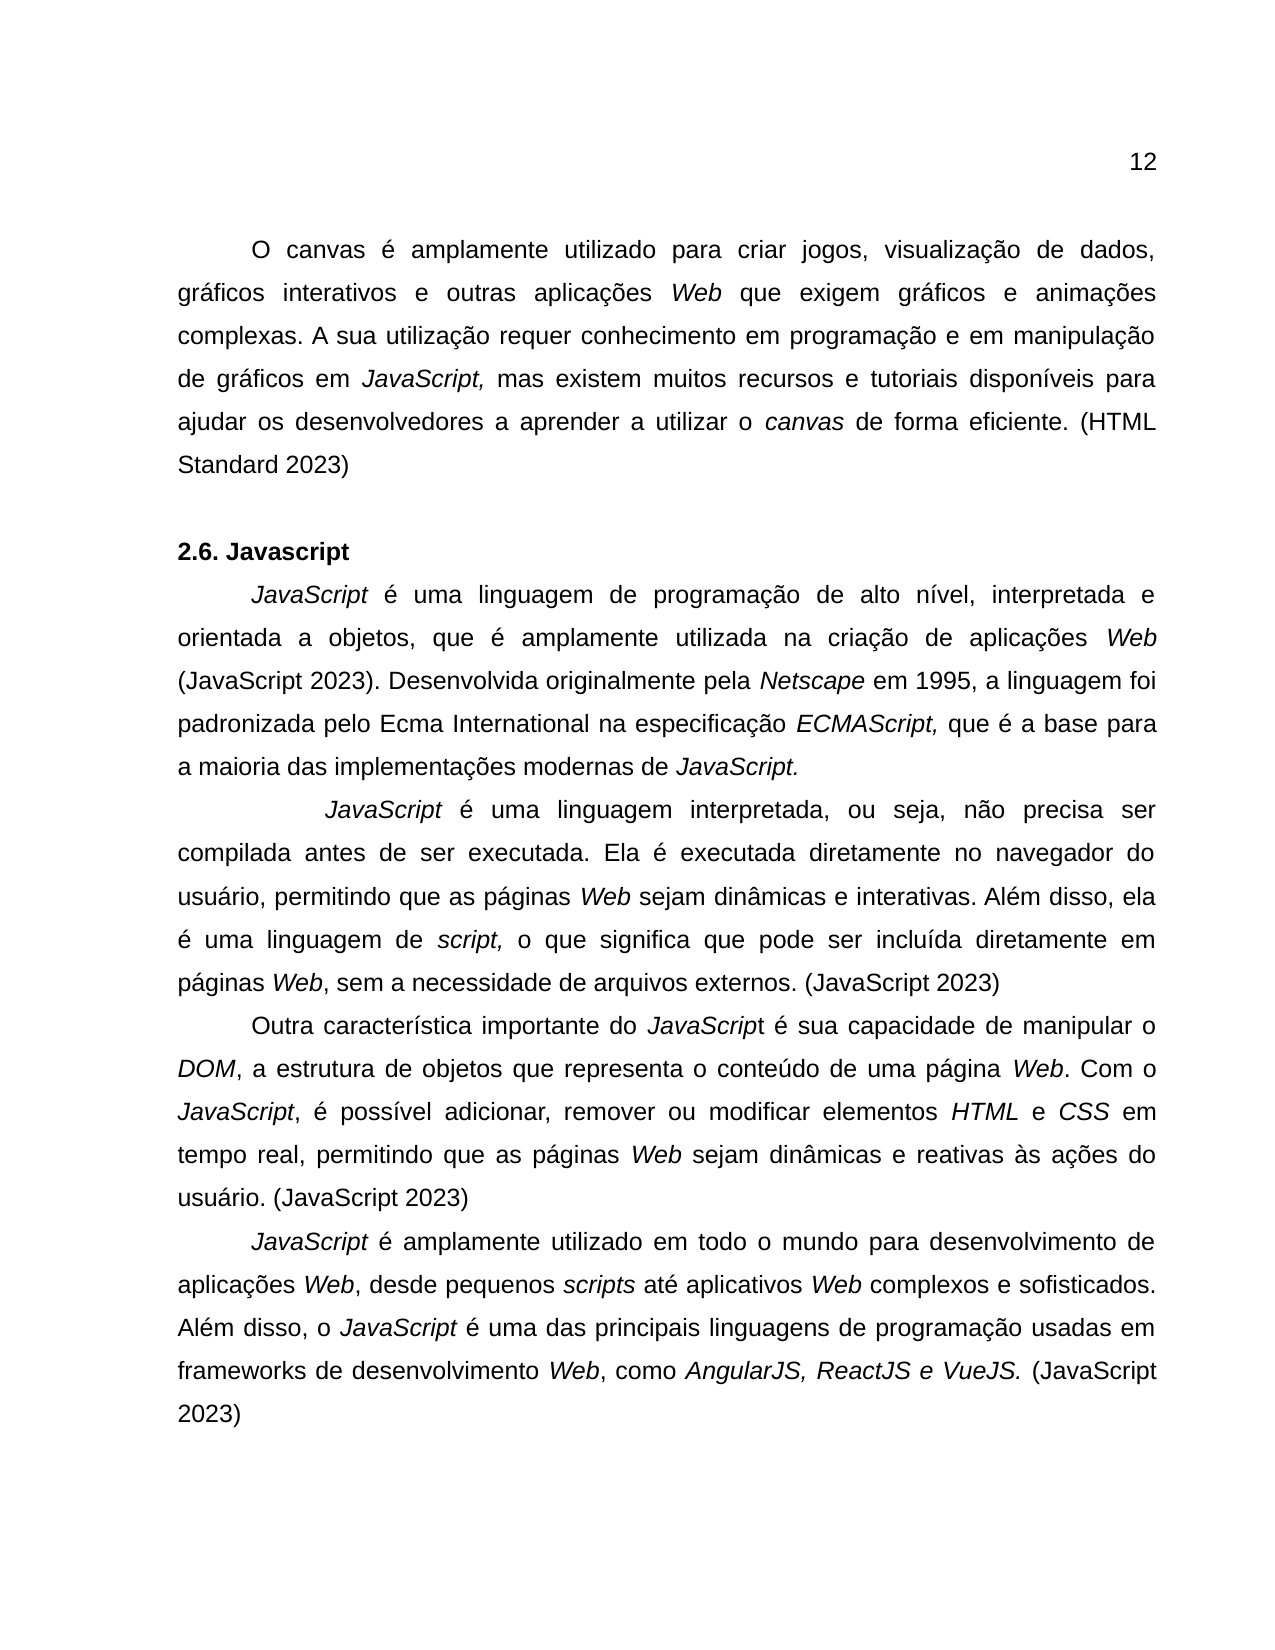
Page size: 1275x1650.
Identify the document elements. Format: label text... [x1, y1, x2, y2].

text JavaScript é uma linguagem de programação de alto nível, interpretada e orientada a objetos, que é amplamente utilizada na criação de aplicações Web (JavaScript 2023). Desenvolvida originalmente pela Netscape em 1995, a linguagem foi padronizada pelo Ecma International na especificação ECMAScript, que é a base para a maioria das implementações modernas de JavaScript. [177, 580, 1157, 781]
text Outra característica importante do JavaScript é sua capacidade de manipular o DOM, a estrutura de objetos que representa o conteúdo de uma página Web. Com o JavaScript, é possível adicionar, remover ou modificar elementos HTML e CSS em tempo real, permitindo que as páginas Web sejam dinâmicas e reativas às ações do usuário. (JavaScript 2023) [177, 1011, 1157, 1212]
text JavaScript é amplamente utilizado em todo o mundo para desenvolvimento de aplicações Web, desde pequenos scripts até aplicativos Web complexos e sofisticados. Além disso, o JavaScript é uma das principais linguagens de programação usadas em frameworks de desenvolvimento Web, como AngularJS, ReactJS e VueJS. (JavaScript 2023) [177, 1227, 1157, 1428]
subtitle 2.6. Javascript [177, 537, 1157, 565]
text JavaScript é uma linguagem interpretada, ou seja, não precisa ser compilada antes de ser executada. Ela é executada diretamente no navegador do usuário, permitindo que as páginas Web sejam dinâmicas e interativas. Além disso, ela é uma linguagem de script, o que significa que pode ser incluída diretamente em páginas Web, sem a necessidade de arquivos externos. (JavaScript 2023) [177, 795, 1157, 997]
text O canvas é amplamente utilizado para criar jogos, visualização de dados, gráficos interativos e outras aplicações Web que exigem gráficos e animações complexas. A sua utilização requer conhecimento em programação e em manipulação de gráficos em JavaScript, mas existem muitos recursos e tutoriais disponíveis para ajudar os desenvolvedores a aprender a utilizar o canvas de forma eficiente. (HTML Standard 2023) [177, 235, 1157, 479]
